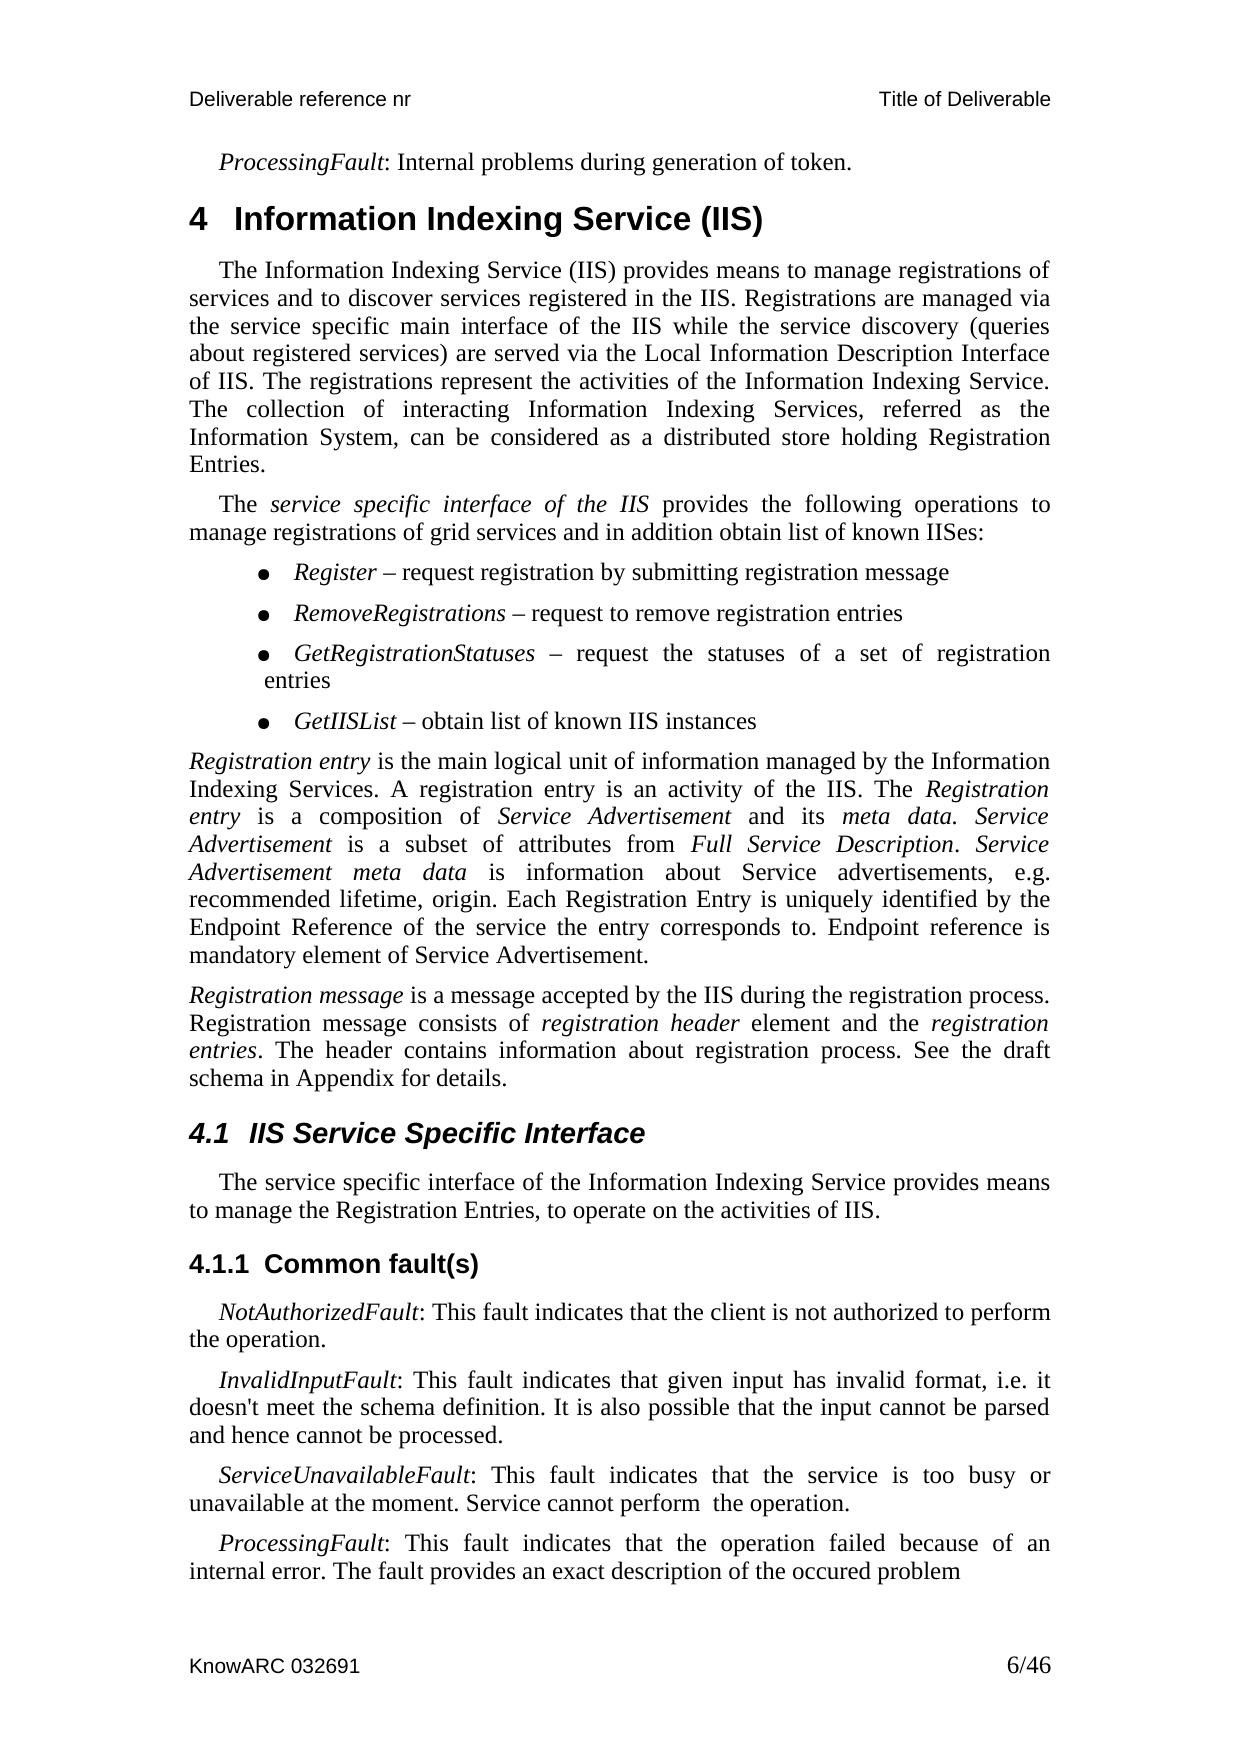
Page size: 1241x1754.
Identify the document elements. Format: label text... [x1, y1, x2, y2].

list GetIISList – obtain list of known IIS instances [226, 707, 1051, 734]
text InvalidInputFault: This fault indicates that given input has invalid format, i.e. it doesn't meet the schema definition. It is also possible that the input cannot be parsed and hence cannot be processed. [189, 1366, 1051, 1449]
text ProcessingFault: This fault indicates that the operation failed because of an internal error. The fault provides an exact description of the occured problem [189, 1529, 1051, 1585]
text ServiceUnavailableFault: This fault indicates that the service is too busy or unavailable at the moment. Service cannot perform the operation. [189, 1461, 1051, 1517]
text Registration entry is the main logical unit of information managed by the Information Indexing Services. A registration entry is an activity of the IIS. The Registration entry is a composition of Service Advertisement and its meta data. Service Advertisement is a subset of attributes from Full Service Description. Service Advertisement meta data is information about Service advertisements, e.g. recommended lifetime, origin. Each Registration Entry is uniquely identified by the Endpoint Reference of the service the entry corresponds to. Endpoint reference is mandatory element of Service Advertisement. [189, 747, 1051, 969]
list Register – request registration by submitting registration message [226, 558, 1051, 586]
list RemoveRegistrations – request to remove registration entries [226, 599, 1051, 626]
text The service specific interface of the Information Indexing Service provides means to manage the Registration Entries, to operate on the activities of IIS. [189, 1168, 1051, 1224]
subtitle Common fault(s) [189, 1249, 1051, 1279]
subtitle Information Indexing Service (IIS) [189, 200, 1051, 238]
text The Information Indexing Service (IIS) provides means to manage registrations of services and to discover services registered in the IIS. Registrations are managed via the service specific main interface of the IIS while the service discovery (queries about registered services) are served via the Local Information Description Interface of IIS. The registrations represent the activities of the Information Indexing Service. The collection of interacting Information Indexing Services, referred as the Information System, can be considered as a distributed store holding Registration Entries. [189, 256, 1051, 478]
text NotAuthorizedFault: This fault indicates that the client is not authorized to perform the operation. [189, 1298, 1051, 1353]
text Registration message is a message accepted by the IIS during the registration process. Registration message consists of registration header element and the registration entries. The header contains information about registration process. See the draft schema in Appendix for details. [189, 981, 1051, 1092]
list GetRegistrationStatuses – request the statuses of a set of registration entries [226, 639, 1051, 694]
subtitle IIS Service Specific Interface [189, 1117, 1051, 1150]
text ProcessingFault: Internal problems during generation of token. [189, 148, 1051, 175]
text The service specific interface of the IIS provides the following operations to manage registrations of grid services and in addition obtain list of known IISes: [189, 491, 1051, 546]
